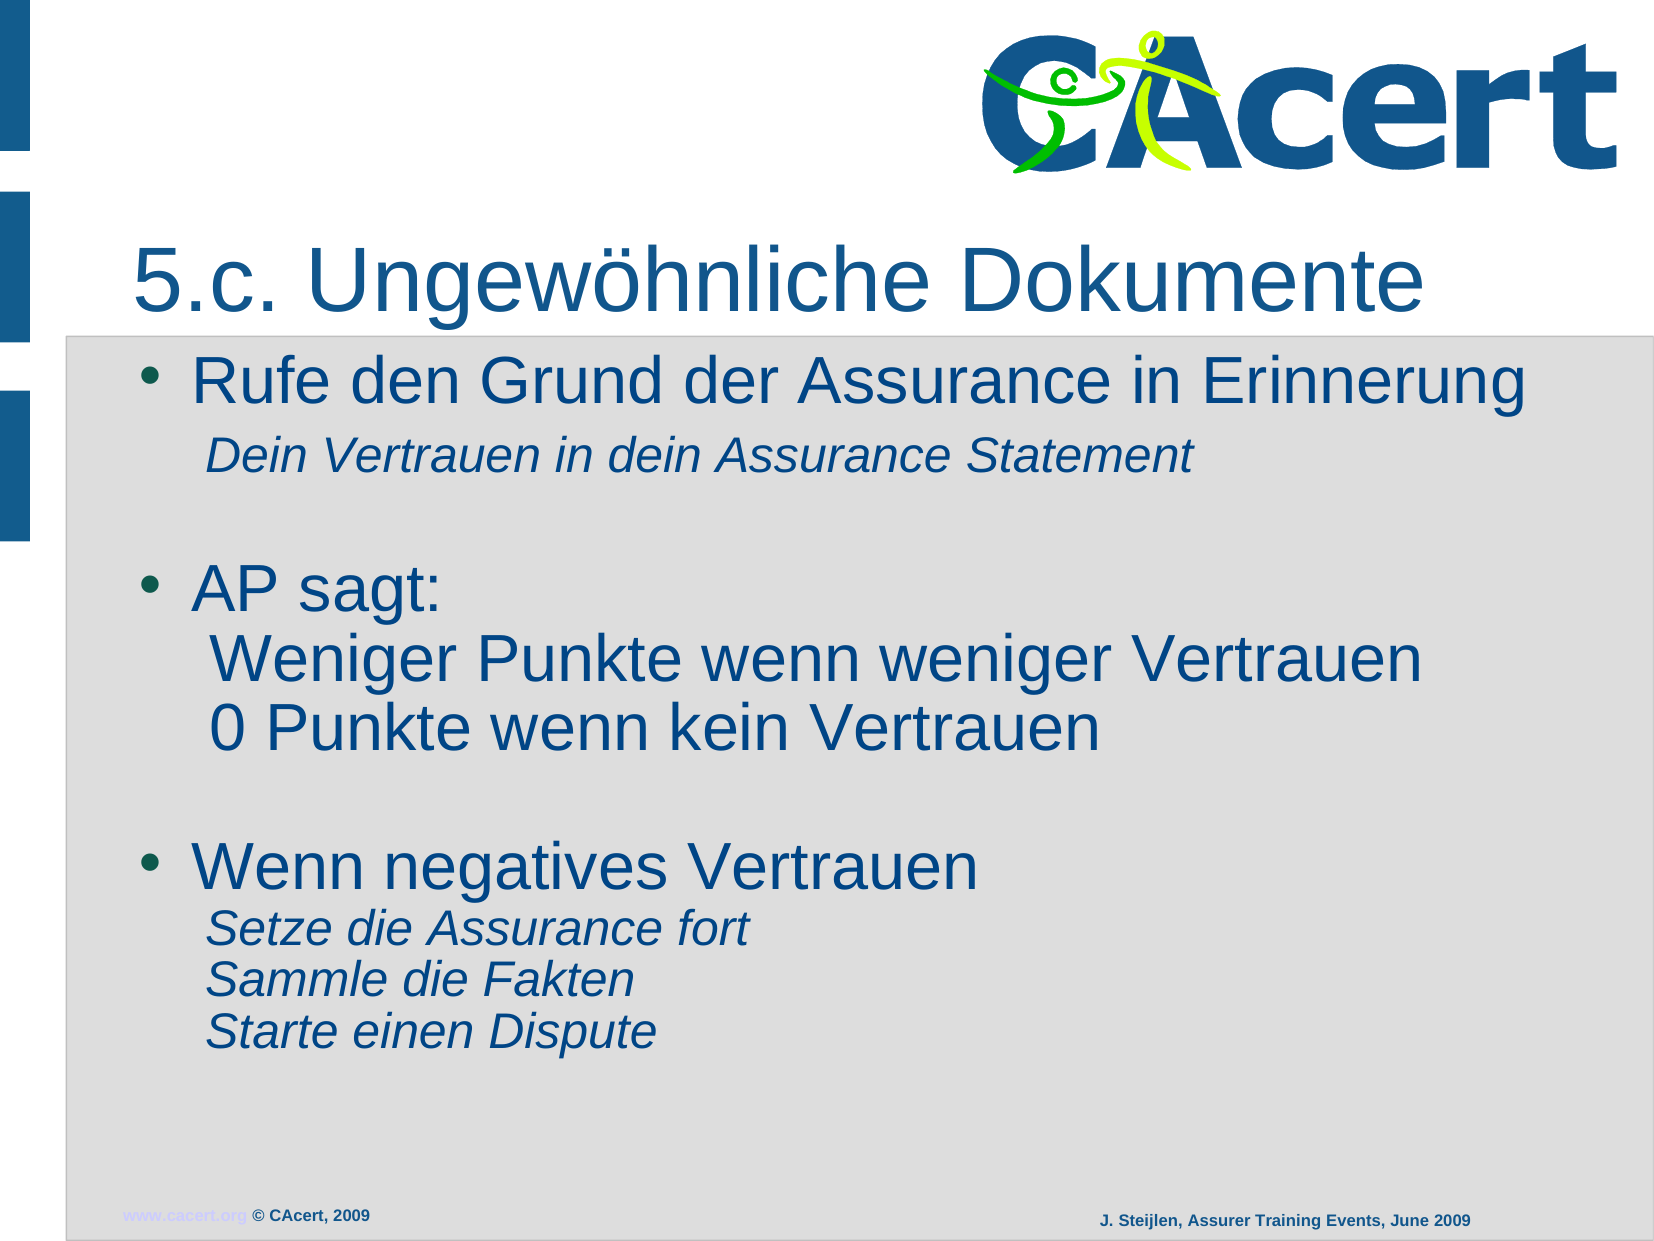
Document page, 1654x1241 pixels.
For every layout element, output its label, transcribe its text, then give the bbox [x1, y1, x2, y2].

text_box 5.c. Ungewöhnliche Dokumente [118, 118, 1444, 339]
list Rufe den Grund der Assurance in Erinnerung Dein Vertrauen in dein Assurance Statement AP sagt: Weniger Punkte wenn weniger Vertrauen 0 Punkte wenn kein Vertrauen Wenn negatives Vertrauen Setze die Assurance fort Sammle die Fakten Starte einen Dispute [121, 342, 1565, 1152]
